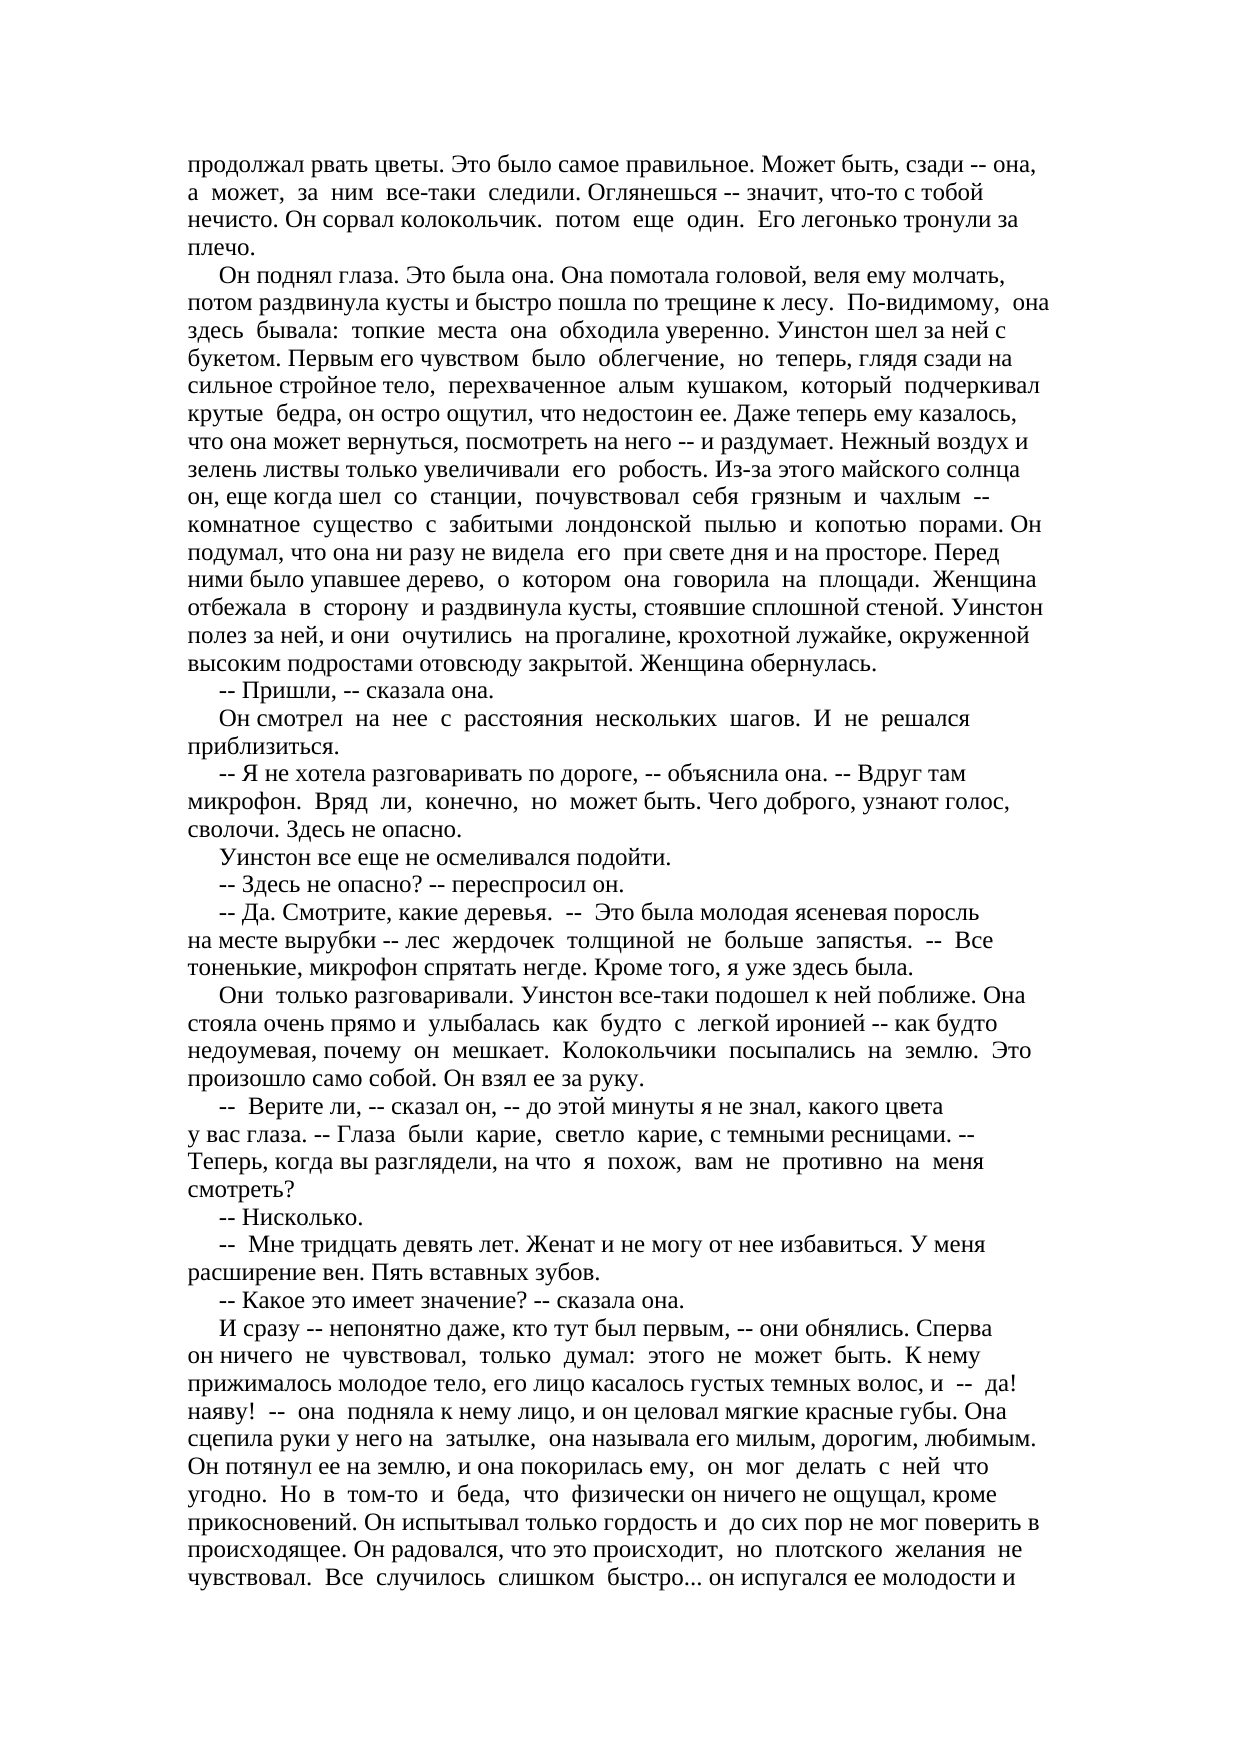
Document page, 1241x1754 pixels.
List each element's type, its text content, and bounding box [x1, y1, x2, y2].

text -- Пришли, -- сказала она. [187, 676, 1053, 704]
text отбежала в сторону и раздвинула кусты, стоявшие сплошной стеной. Уинстон [187, 593, 1053, 621]
text здесь бывала: топкие места она обходила уверенно. Уинстон шел за ней с [187, 316, 1053, 344]
text плечо. [187, 233, 1053, 261]
text он, еще когда шел со станции, почувствовал себя грязным и чахлым -- [187, 482, 1053, 510]
text приблизиться. [187, 732, 1053, 759]
text прижималось молодое тело, его лицо касалось густых темных волос, и -- да! [187, 1369, 1053, 1397]
text Теперь, когда вы разглядели, на что я похож, вам не противно на меня [187, 1147, 1053, 1175]
text прикосновений. Он испытывал только гордость и до сих пор не мог поверить в [187, 1508, 1053, 1535]
text -- Здесь не опасно? -- переспросил он. [187, 870, 1053, 898]
text -- Какое это имеет значение? -- сказала она. [187, 1286, 1053, 1314]
text а может, за ним все-таки следили. Оглянешься -- значит, что-то с тобой [187, 178, 1053, 205]
text тоненькие, микрофон спрятать негде. Кроме того, я уже здесь была. [187, 953, 1053, 981]
text полез за ней, и они очутились на прогалине, крохотной лужайке, окруженной [187, 621, 1053, 649]
text недоумевая, почему он мешкает. Колокольчики посыпались на землю. Это [187, 1037, 1053, 1064]
text И сразу -- непонятно даже, кто тут был первым, -- они обнялись. Сперва [187, 1314, 1053, 1341]
text произошло само собой. Он взял ее за руку. [187, 1064, 1053, 1092]
text расширение вен. Пять вставных зубов. [187, 1258, 1053, 1286]
text Он поднял глаза. Это была она. Она помотала головой, веля ему молчать, [187, 261, 1053, 288]
text букетом. Первым его чувством было облегчение, но теперь, глядя сзади на [187, 344, 1053, 372]
text ними было упавшее дерево, о котором она говорила на площади. Женщина [187, 566, 1053, 593]
text смотреть? [187, 1175, 1053, 1203]
text сволочи. Здесь не опасно. [187, 815, 1053, 843]
text угодно. Но в том-то и беда, что физически он ничего не ощущал, кроме [187, 1480, 1053, 1508]
text высоким подростами отовсюду закрытой. Женщина обернулась. [187, 649, 1053, 676]
text -- Верите ли, -- сказал он, -- до этой минуты я не знал, какого цвета [187, 1092, 1053, 1120]
text Уинстон все еще не осмеливался подойти. [187, 843, 1053, 870]
text что она может вернуться, посмотреть на него -- и раздумает. Нежный воздух и [187, 427, 1053, 455]
text зелень листвы только увеличивали его робость. Из-за этого майского солнца [187, 455, 1053, 482]
text подумал, что она ни разу не видела его при свете дня и на просторе. Перед [187, 538, 1053, 566]
text микрофон. Вряд ли, конечно, но может быть. Чего доброго, узнают голос, [187, 787, 1053, 815]
text у вас глаза. -- Глаза были карие, светло карие, с темными ресницами. -- [187, 1120, 1053, 1147]
text сцепила руки у него на затылке, она называла его милым, дорогим, любимым. [187, 1424, 1053, 1452]
text потом раздвинула кусты и быстро пошла по трещине к лесу. По-видимому, она [187, 288, 1053, 316]
text -- Я не хотела разговаривать по дороге, -- объяснила она. -- Вдруг там [187, 759, 1053, 787]
text продолжал рвать цветы. Это было самое правильное. Может быть, сзади -- она, [187, 150, 1053, 178]
text наяву! -- она подняла к нему лицо, и он целовал мягкие красные губы. Она [187, 1397, 1053, 1424]
text Он смотрел на нее с расстояния нескольких шагов. И не решался [187, 704, 1053, 732]
text крутые бедра, он остро ощутил, что недостоин ее. Даже теперь ему казалось, [187, 399, 1053, 427]
text Он потянул ее на землю, и она покорилась ему, он мог делать с ней что [187, 1452, 1053, 1480]
text комнатное существо с забитыми лондонской пылью и копотью порами. Он [187, 510, 1053, 538]
text нечисто. Он сорвал колокольчик. потом еще один. Его легонько тронули за [187, 205, 1053, 233]
text -- Да. Смотрите, какие деревья. -- Это была молодая ясеневая поросль [187, 898, 1053, 926]
text на месте вырубки -- лес жердочек толщиной не больше запястья. -- Все [187, 926, 1053, 953]
text происходящее. Он радовался, что это происходит, но плотского желания не [187, 1535, 1053, 1563]
text сильное стройное тело, перехваченное алым кушаком, который подчеркивал [187, 372, 1053, 399]
text чувствовал. Все случилось слишком быстро... он испугался ее молодости и [187, 1563, 1053, 1591]
text -- Мне тридцать девять лет. Женат и не могу от нее избавиться. У меня [187, 1231, 1053, 1258]
text он ничего не чувствовал, только думал: этого не может быть. К нему [187, 1341, 1053, 1369]
text Они только разговаривали. Уинстон все-таки подошел к ней поближе. Она [187, 981, 1053, 1009]
text -- Нисколько. [187, 1203, 1053, 1231]
text стояла очень прямо и улыбалась как будто с легкой иронией -- как будто [187, 1009, 1053, 1037]
